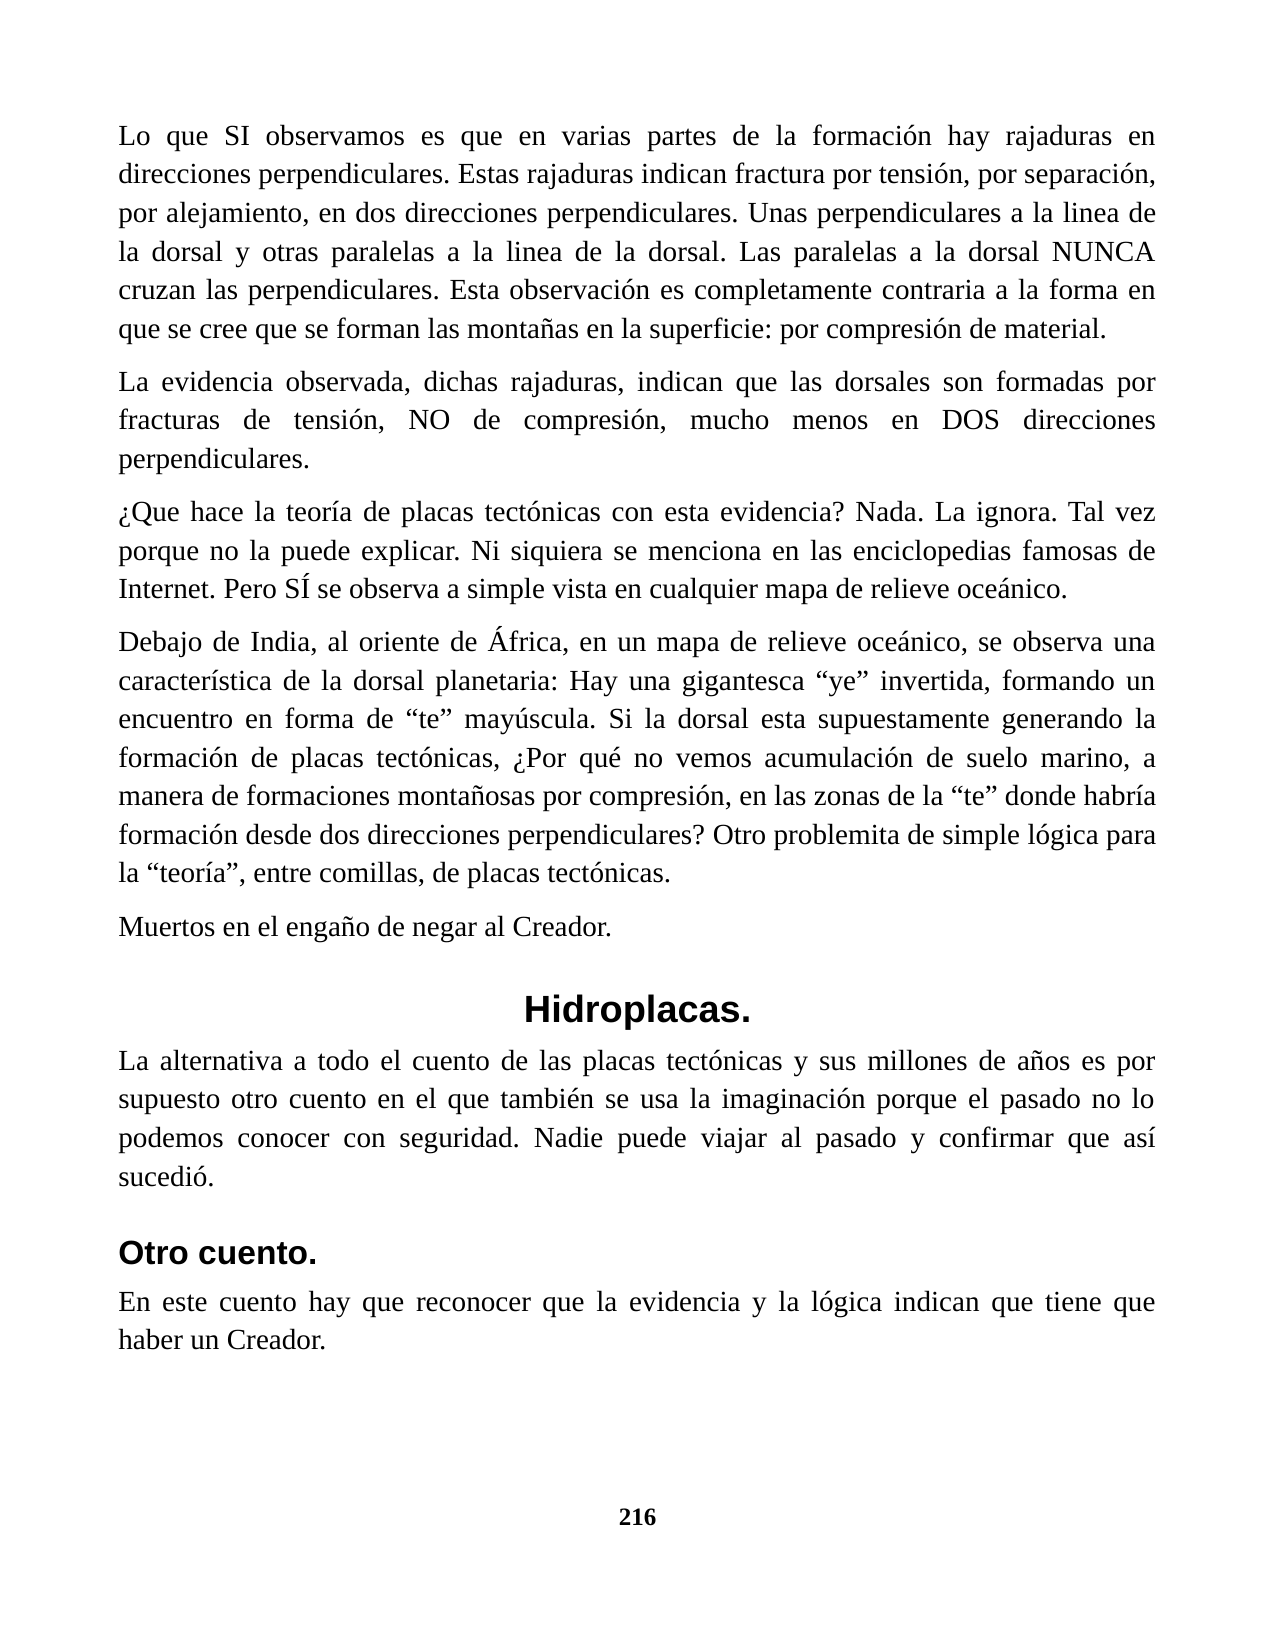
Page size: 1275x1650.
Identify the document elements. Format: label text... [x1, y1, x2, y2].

text La evidencia observada, dichas rajaduras, indican que las dorsales son formadas por fracturas de tensión, NO de compresión, mucho menos en DOS direcciones perpendiculares. [118, 364, 1157, 474]
subtitle Hidroplacas. [118, 987, 1157, 1031]
text Muertos en el engaño de negar al Creador. [118, 909, 1157, 942]
text La alternativa a todo el cuento de las placas tectónicas y sus millones de años es por supuesto otro cuento en el que también se usa la imaginación porque el pasado no lo podemos conocer con seguridad. Nadie puede viajar al pasado y confirmar que así sucedió. [118, 1043, 1157, 1192]
text Lo que SI observamos es que en varias partes de la formación hay rajaduras en direcciones perpendiculares. Estas rajaduras indican fractura por tensión, por separación, por alejamiento, en dos direcciones perpendiculares. Unas perpendiculares a la linea de la dorsal y otras paralelas a la linea de la dorsal. Las paralelas a la dorsal NUNCA cruzan las perpendiculares. Esta observación es completamente contraria a la forma en que se cree que se forman las montañas en la superficie: por compresión de material. [118, 118, 1157, 344]
text En este cuento hay que reconocer que la evidencia y la lógica indican que tiene que haber un Creador. [118, 1284, 1157, 1356]
text ¿Que hace la teoría de placas tectónicas con esta evidencia? Nada. La ignora. Tal vez porque no la puede explicar. Ni siquiera se menciona en las enciclopedias famosas de Internet. Pero SÍ se observa a simple vista en cualquier mapa de relieve oceánico. [118, 494, 1157, 605]
text Debajo de India, al oriente de África, en un mapa de relieve oceánico, se observa una característica de la dorsal planetaria: Hay una gigantesca “ye” invertida, formando un encuentro en forma de “te” mayúscula. Si la dorsal esta supuestamente generando la formación de placas tectónicas, ¿Por qué no vemos acumulación de suelo marino, a manera de formaciones montañosas por compresión, en las zonas de la “te” donde habría formación desde dos direcciones perpendiculares? Otro problemita de simple lógica para la “teoría”, entre comillas, de placas tectónicas. [118, 624, 1157, 889]
subtitle Otro cuento. [118, 1233, 1157, 1271]
